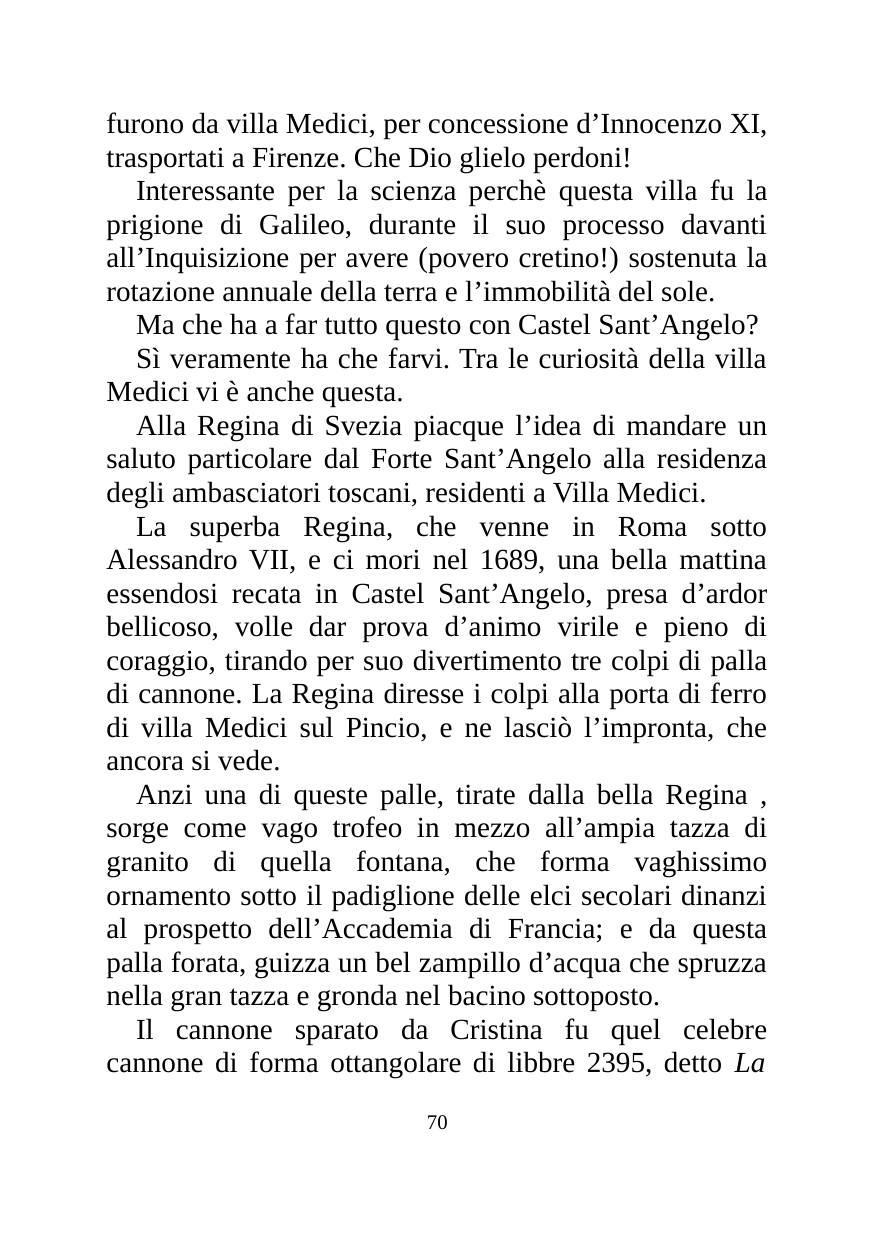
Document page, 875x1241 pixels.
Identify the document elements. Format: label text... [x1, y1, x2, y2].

text Sì veramente ha che farvi. Tra le curiosità della villa Medici vi è anche questa. [106, 341, 768, 408]
text Interessante per la scienza perchè questa villa fu la prigione di Galileo, durante il suo processo davanti all’Inquisizione per avere (povero cretino!) sostenuta la rotazione annuale della terra e l’immobilità del sole. [106, 173, 768, 307]
text Ma che ha a far tutto questo con Castel Sant’Angelo? [106, 307, 768, 341]
text Anzi una di queste palle, tirate dalla bella Regina , sorge come vago trofeo in mezzo all’ampia tazza di granito di quella fontana, che forma vaghissimo ornamento sotto il padiglione delle elci secolari dinanzi al prospetto dell’Accademia di Francia; e da questa palla forata, guizza un bel zampillo d’acqua che spruzza nella gran tazza e gronda nel bacino sottoposto. [106, 777, 768, 1012]
text Il cannone sparato da Cristina fu quel celebre cannone di forma ottangolare di libbre 2395, detto La [106, 1012, 768, 1079]
text Alla Regina di Svezia piacque l’idea di mandare un saluto particolare dal Forte Sant’Angelo alla residenza degli ambasciatori toscani, residenti a Villa Medici. [106, 408, 768, 509]
text La superba Regina, che venne in Roma sotto Alessandro VII, e ci mori nel 1689, una bella mattina essendosi recata in Castel Sant’Angelo, presa d’ardor bellicoso, volle dar prova d’animo virile e pieno di coraggio, tirando per suo divertimento tre colpi di palla di cannone. La Regina diresse i colpi alla porta di ferro di villa Medici sul Pincio, e ne lasciò l’impronta, che ancora si vede. [106, 509, 768, 777]
text furono da villa Medici, per concessione d’Innocenzo XI, trasportati a Firenze. Che Dio glielo perdoni! [106, 106, 768, 173]
